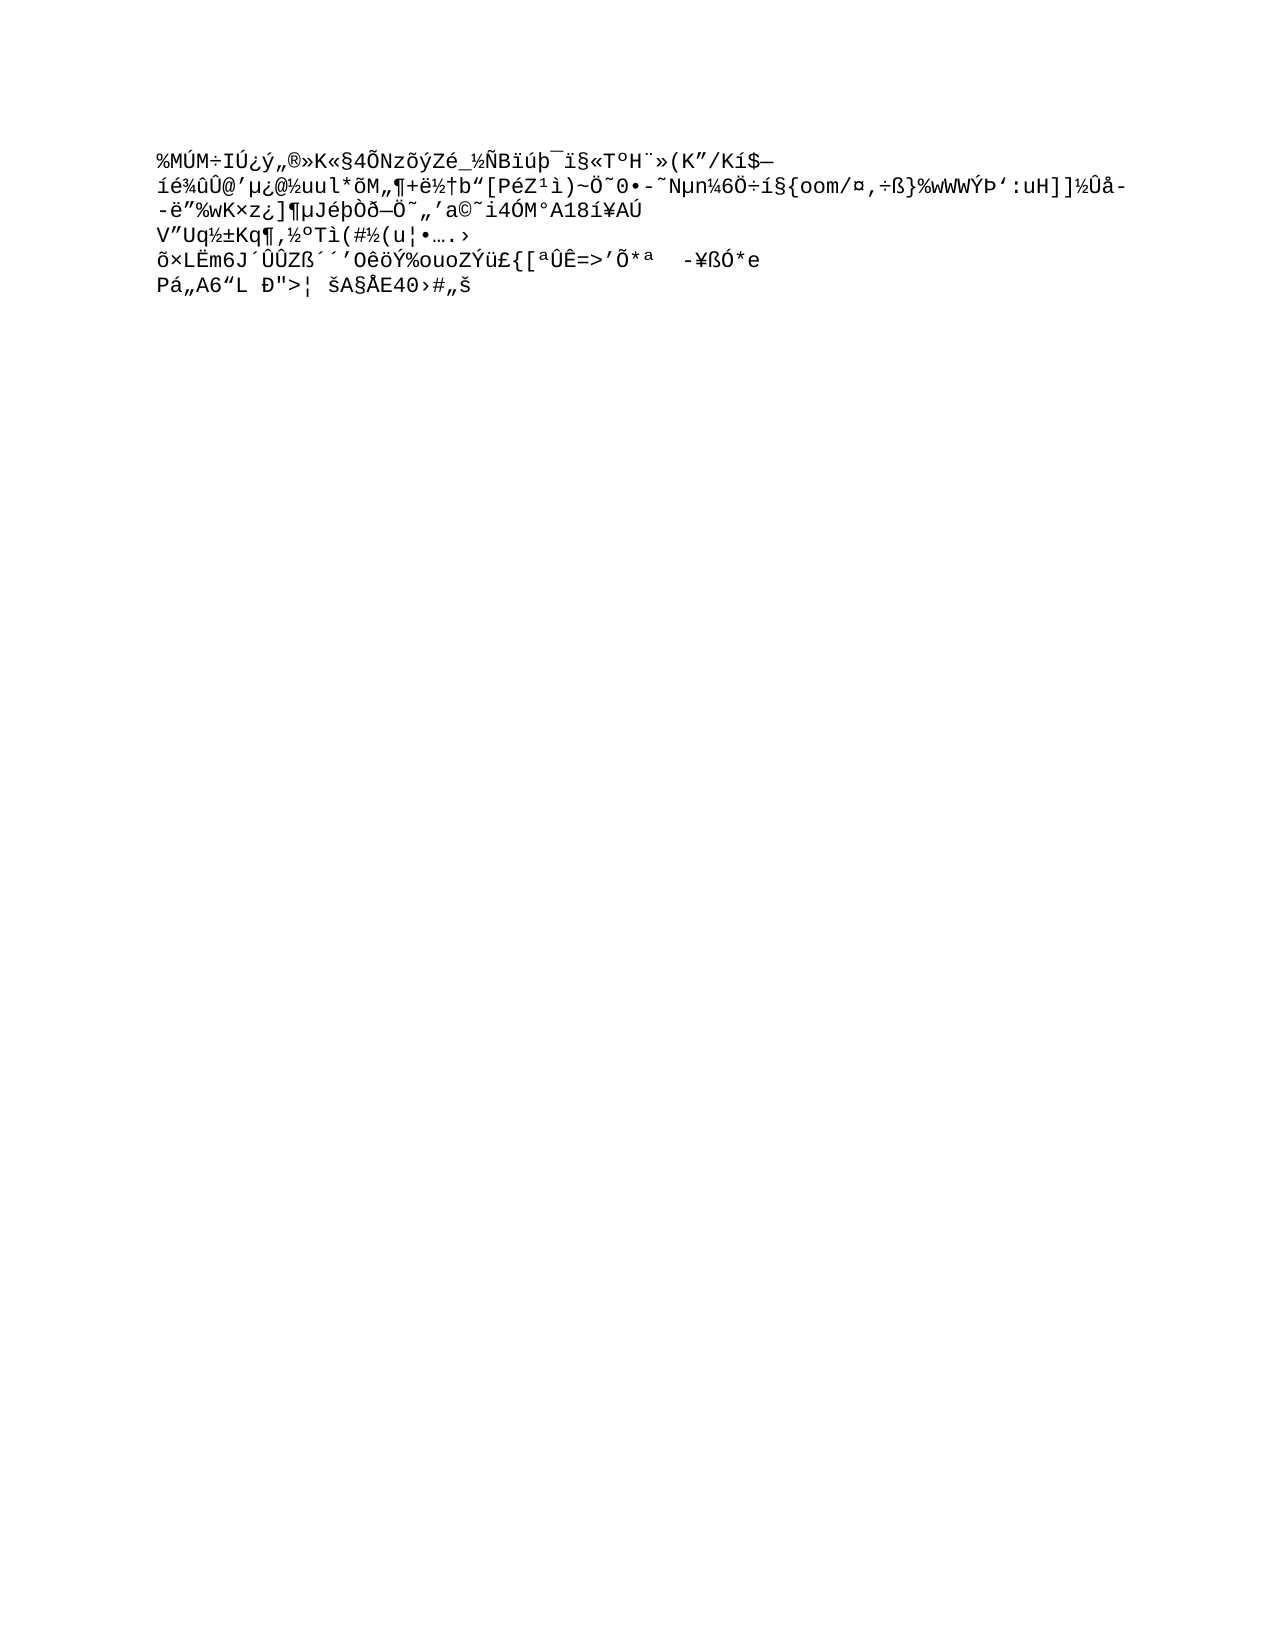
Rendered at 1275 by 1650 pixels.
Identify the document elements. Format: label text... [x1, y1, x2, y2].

text õ×LËm6J´ÛÛZß´´’OêöÝ%ouoZÝü£{[ªÛÊ=>’Õ*ª -¥ßÓ*e [156, 249, 1118, 274]
text %MÚM÷IÚ¿ý„®»K«§4ÕNzõýZé_½ÑBïúþ¯ï§«TºH¨»(K”/Kí$—íé¾ûÛ@’µ¿@½uul*õM„¶+ë½†b“[PéZ¹ì)~Ö˜0•-˜Nµn¼6Ö÷í§{oom/¤‚÷ß}%wWWÝÞ‘:uH]]½Ûå‑ë”%wK×z¿]¶µJéþÒð—Ö˜„’a©˜i4ÓM°A18í¥AÚ [156, 150, 1118, 224]
text Pá„A6“L Ð">¦ šA§ÅE40›#„š [156, 274, 1118, 299]
text V”Uq½±Kq¶‚½ºTì(#½(u¦•….› [156, 224, 1118, 249]
